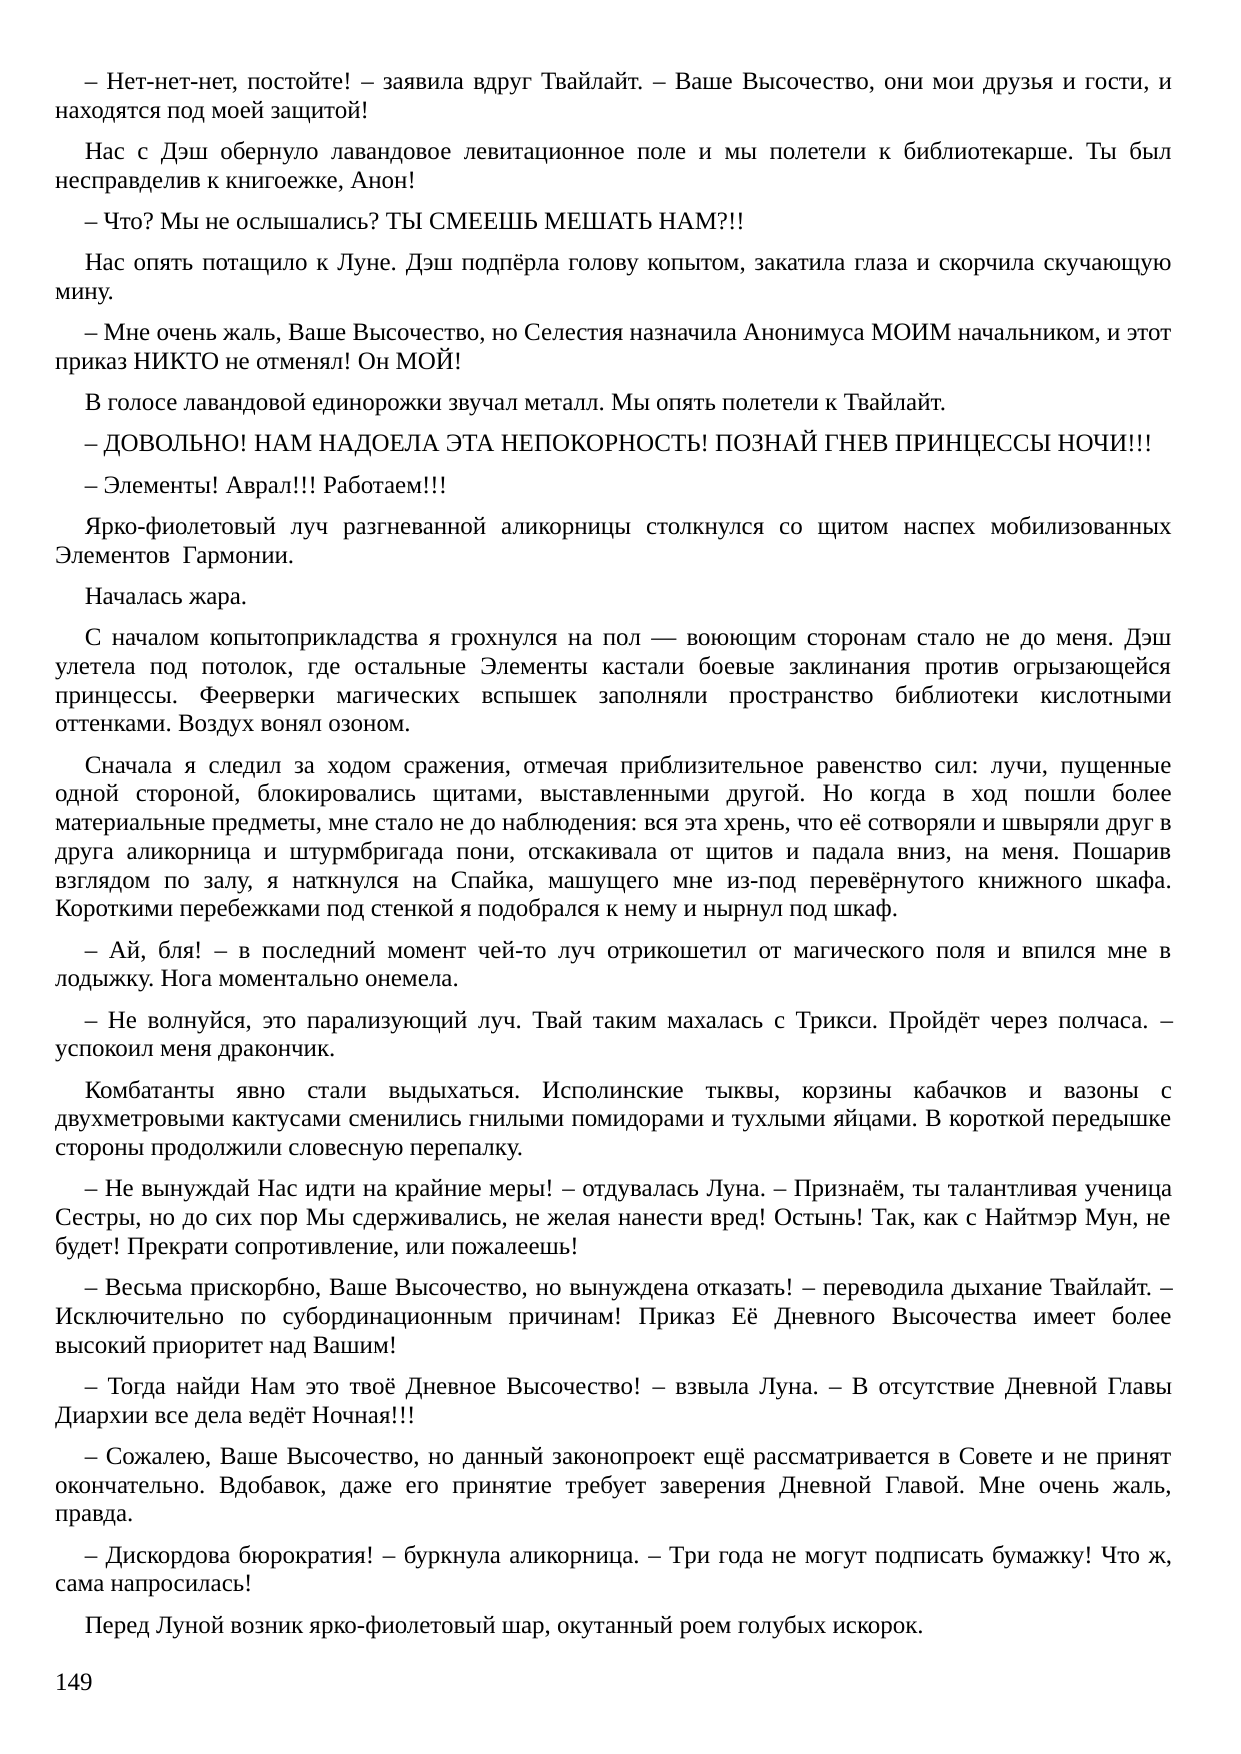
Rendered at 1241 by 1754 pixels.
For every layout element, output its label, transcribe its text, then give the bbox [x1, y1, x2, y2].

text Комбатанты явно стали выдыхаться. Исполинские тыквы, корзины кабачков и вазоны с двухметровыми кактусами сменились гнилыми помидорами и тухлыми яйцами. В короткой передышке стороны продолжили словесную перепалку. [55, 1075, 1173, 1161]
text С началом копытоприкладства я грохнулся на пол — воюющим сторонам стало не до меня. Дэш улетела под потолок, где остальные Элементы кастали боевые заклинания против огрызающейся принцессы. Феерверки магических вспышек заполняли пространство библиотеки кислотными оттенками. Воздух вонял озоном. [55, 622, 1173, 737]
text Перед Луной возник ярко-фиолетовый шар, окутанный роем голубых искорок. [55, 1610, 1173, 1638]
text Ярко-фиолетовый луч разгневанной аликорницы столкнулся со щитом наспех мобилизованных Элементов Гармонии. [55, 511, 1173, 568]
text – Не волнуйся, это парализующий луч. Твай таким махалась с Трикси. Пройдёт через полчаса. – успокоил меня дракончик. [55, 1005, 1173, 1062]
text – Мне очень жаль, Ваше Высочество, но Селестия назначила Анонимуса МОИМ начальником, и этот приказ НИКТО не отменял! Он МОЙ! [55, 317, 1173, 375]
text – Ай, бля! – в последний момент чей-то луч отрикошетил от магического поля и впился мне в лодыжку. Нога моментально онемела. [55, 935, 1173, 992]
text – Нет-нет-нет, постойте! – заявила вдруг Твайлайт. – Ваше Высочество, они мои друзья и гости, и находятся под моей защитой! [55, 66, 1173, 123]
text – Весьма прискорбно, Ваше Высочество, но вынуждена отказать! – переводила дыхание Твайлайт. – Исключительно по субординационным причинам! Приказ Её Дневного Высочества имеет более высокий приоритет над Вашим! [55, 1272, 1173, 1358]
text Нас опять потащило к Луне. Дэш подпёрла голову копытом, закатила глаза и скорчила скучающую мину. [55, 247, 1173, 305]
text В голосе лавандовой единорожки звучал металл. Мы опять полетели к Твайлайт. [55, 387, 1173, 416]
text – ДОВОЛЬНО! НАМ НАДОЕЛА ЭТА НЕПОКОРНОСТЬ! ПОЗНАЙ ГНЕВ ПРИНЦЕССЫ НОЧИ!!! [55, 428, 1173, 457]
text Сначала я следил за ходом сражения, отмечая приблизительное равенство сил: лучи, пущенные одной стороной, блокировались щитами, выставленными другой. Но когда в ход пошли более материальные предметы, мне стало не до наблюдения: вся эта хрень, что её сотворяли и швыряли друг в друга аликорница и штурмбригада пони, отскакивала от щитов и падала вниз, на меня. Пошарив взглядом по залу, я наткнулся на Спайка, машущего мне из-под перевёрнутого книжного шкафа. Короткими перебежками под стенкой я подобрался к нему и нырнул под шкаф. [55, 750, 1173, 922]
text – Сожалею, Ваше Высочество, но данный законопроект ещё рассматривается в Совете и не принят окончательно. Вдобавок, даже его принятие требует заверения Дневной Главой. Мне очень жаль, правда. [55, 1441, 1173, 1527]
text – Элементы! Аврал!!! Работаем!!! [55, 470, 1173, 498]
text Нас с Дэш обернуло лавандовое левитационное поле и мы полетели к библиотекарше. Ты был несправделив к книгоежке, Анон! [55, 136, 1173, 193]
text – Не вынуждай Нас идти на крайние меры! – отдувалась Луна. – Признаём, ты талантливая ученица Сестры, но до сих пор Мы сдерживались, не желая нанести вред! Остынь! Так, как с Найтмэр Мун, не будет! Прекрати сопротивление, или пожалеешь! [55, 1173, 1173, 1260]
text – Что? Мы не ослышались? ТЫ СМЕЕШЬ МЕШАТЬ НАМ?!! [55, 206, 1173, 235]
text Началась жара. [55, 581, 1173, 610]
text – Дискордова бюрократия! – буркнула аликорница. – Три года не могут подписать бумажку! Что ж, сама напросилась! [55, 1540, 1173, 1597]
text – Тогда найди Нам это твоё Дневное Высочество! – взвыла Луна. – В отсутствие Дневной Главы Диархии все дела ведёт Ночная!!! [55, 1371, 1173, 1428]
